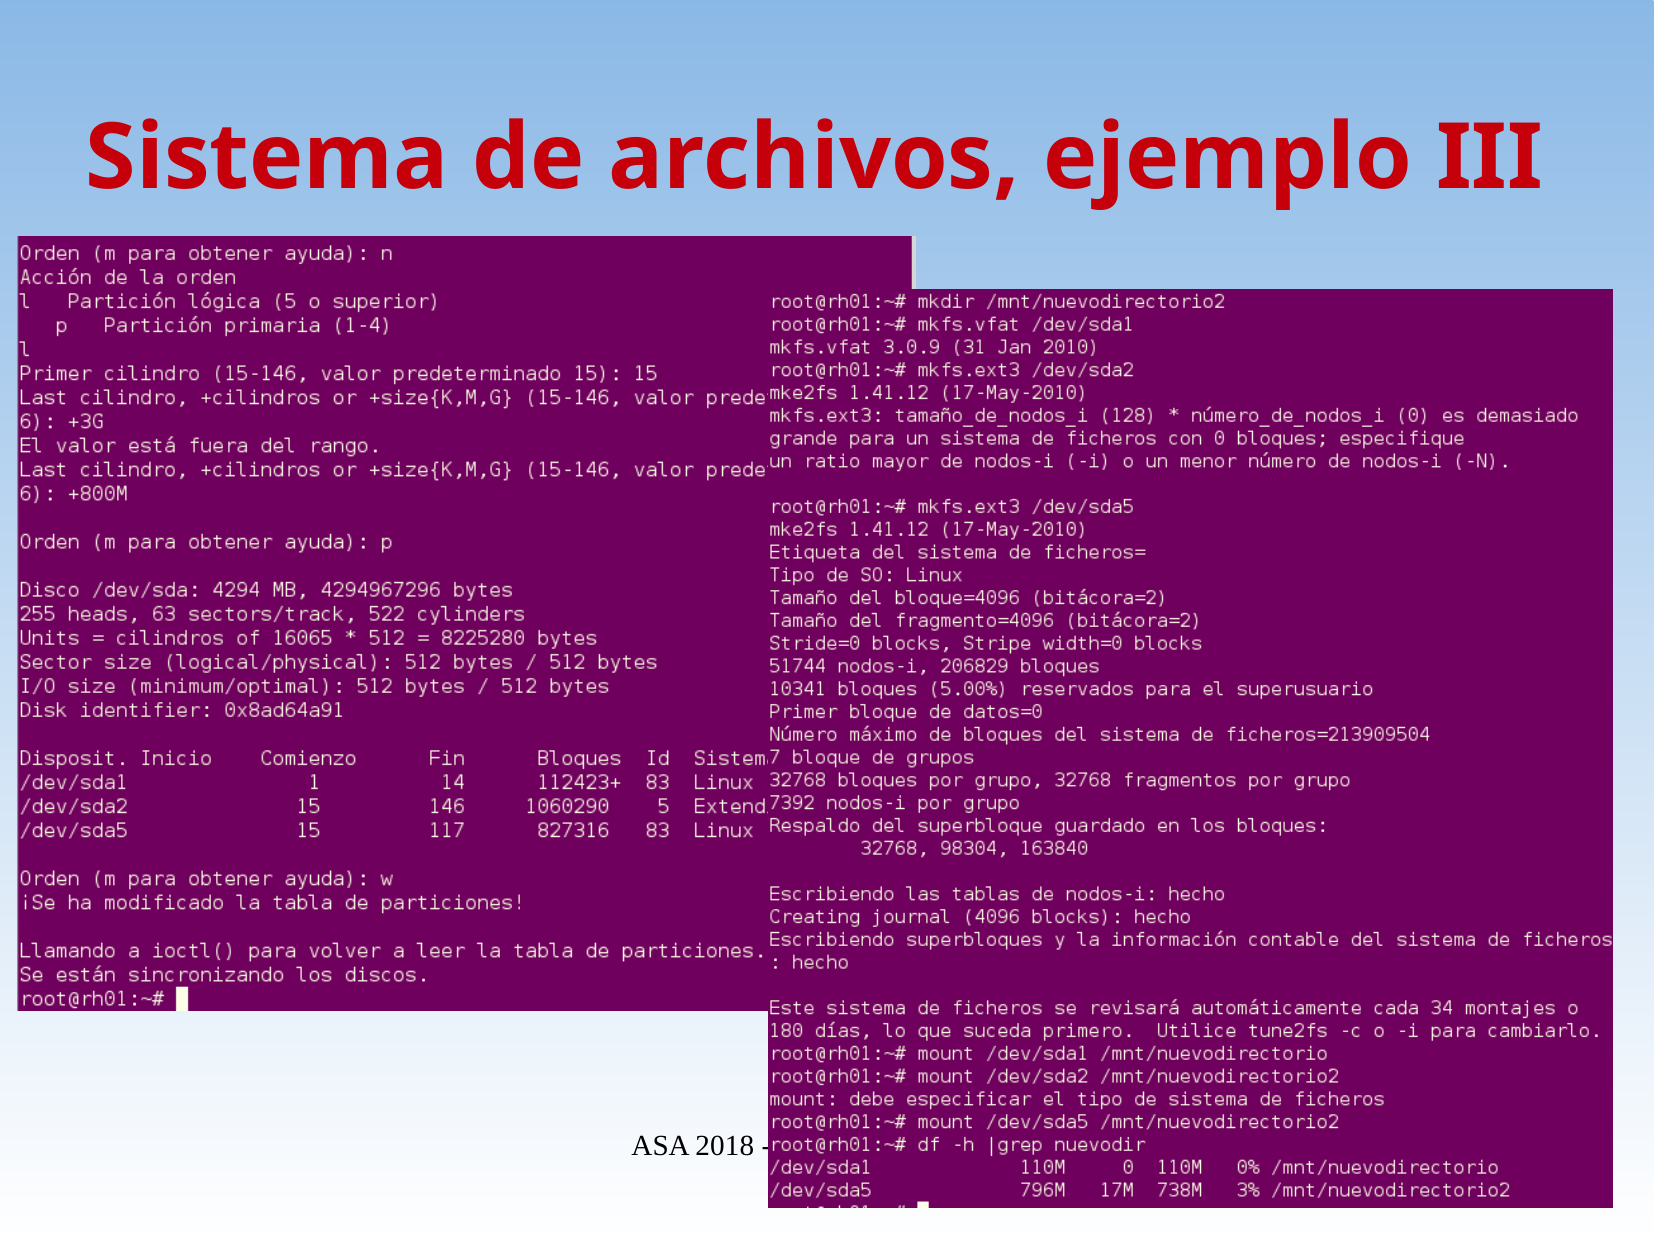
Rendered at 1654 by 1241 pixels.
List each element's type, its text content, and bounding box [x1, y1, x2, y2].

picture [17, 236, 1613, 1208]
title Sistema de archivos, ejemplo III [82, 49, 1571, 257]
